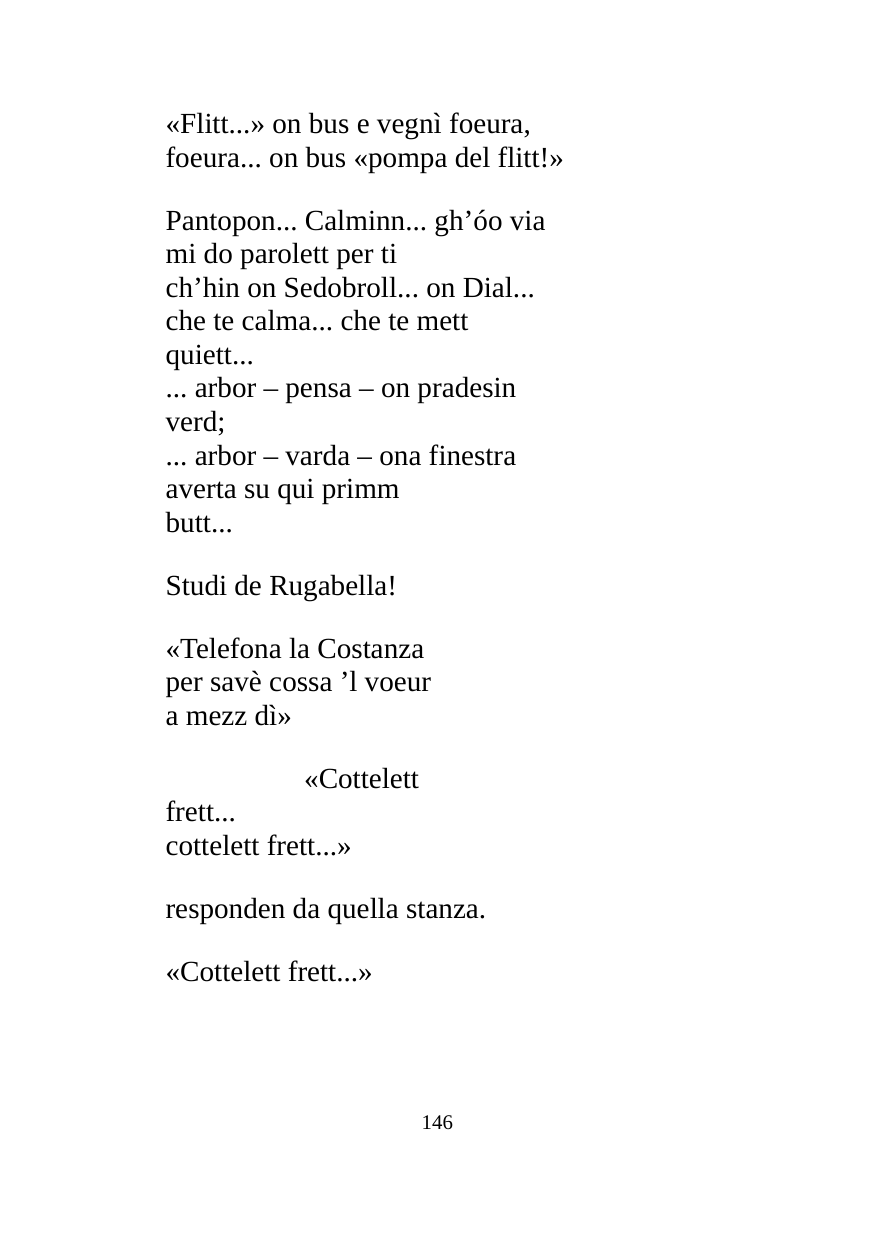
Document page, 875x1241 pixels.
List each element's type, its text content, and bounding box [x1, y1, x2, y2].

text «Cottelett [304, 761, 768, 794]
text frett... cottelett frett...» [165, 794, 768, 861]
text «Cottelett frett...» [165, 954, 768, 987]
text responden da quella stanza. [165, 891, 768, 924]
text Studi de Rugabella! [165, 568, 768, 601]
text «Flitt...» on bus e vegnì foeura, foeura... on bus «pompa del flitt!» [165, 106, 768, 173]
text Pantopon... Calminn... gh’óo via mi do parolett per ti ch’hin on Sedobroll... on Dial... che te calma... che te mett quiett... ... arbor – pensa – on pradesin verd; ... arbor – varda – ona finestra averta su qui primm butt... [165, 203, 768, 538]
text «Telefona la Costanza per savè cossa ’l voeur a mezz dì» [165, 631, 768, 731]
